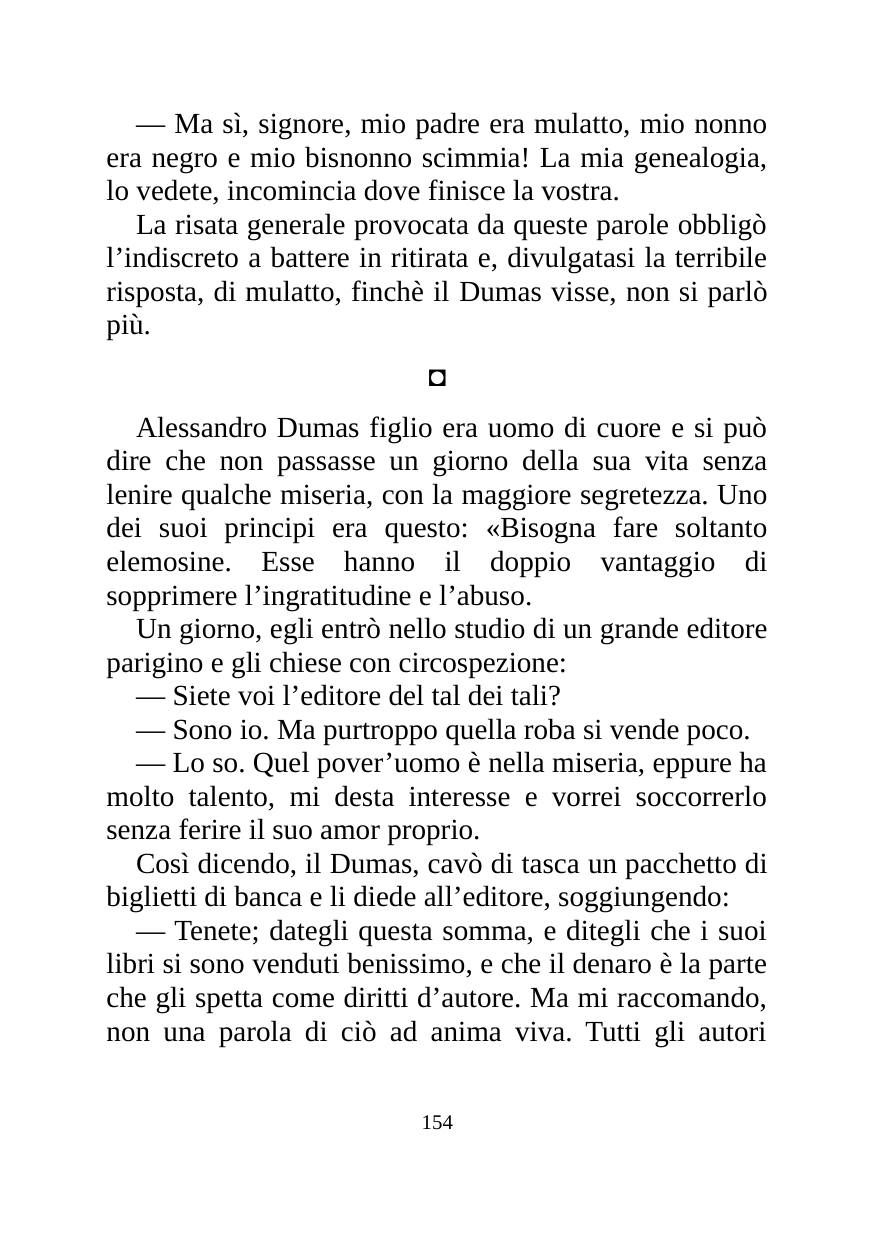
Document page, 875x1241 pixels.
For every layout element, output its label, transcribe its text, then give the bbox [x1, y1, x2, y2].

text — Sono io. Ma purtroppo quella roba si vende poco. [106, 712, 768, 745]
text — Tenete; dategli questa somma, e ditegli che i suoi libri si sono venduti benissimo, e che il denaro è la parte che gli spetta come diritti d’autore. Ma mi raccomando, non una parola di ciò ad anima viva. Tutti gli autori [106, 913, 768, 1047]
text Alessandro Dumas figlio era uomo di cuore e si può dire che non passasse un giorno della sua vita senza lenire qualche miseria, con la maggiore segretezza. Uno dei suoi principi era questo: «Bisogna fare soltanto elemosine. Esse hanno il doppio vantaggio di sopprimere l’ingratitudine e l’abuso. [106, 410, 768, 611]
text — Lo so. Quel pover’uomo è nella miseria, eppure ha molto talento, mi desta interesse e vorrei soccorrerlo senza ferire il suo amor proprio. [106, 745, 768, 846]
text Un giorno, egli entrò nello studio di un grande editore parigino e gli chiese con circospezione: [106, 611, 768, 678]
text ◘ [106, 359, 768, 392]
text Così dicendo, il Dumas, cavò di tasca un pacchetto di biglietti di banca e li diede all’editore, soggiungendo: [106, 846, 768, 913]
text — Ma sì, signore, mio padre era mulatto, mio nonno era negro e mio bisnonno scimmia! La mia genealogia, lo vedete, incomincia dove finisce la vostra. [106, 106, 768, 207]
text — Siete voi l’editore del tal dei tali? [106, 678, 768, 712]
text La risata generale provocata da queste parole obbligò l’indiscreto a battere in ritirata e, divulgatasi la terribile risposta, di mulatto, finchè il Dumas visse, non si parlò più. [106, 207, 768, 341]
